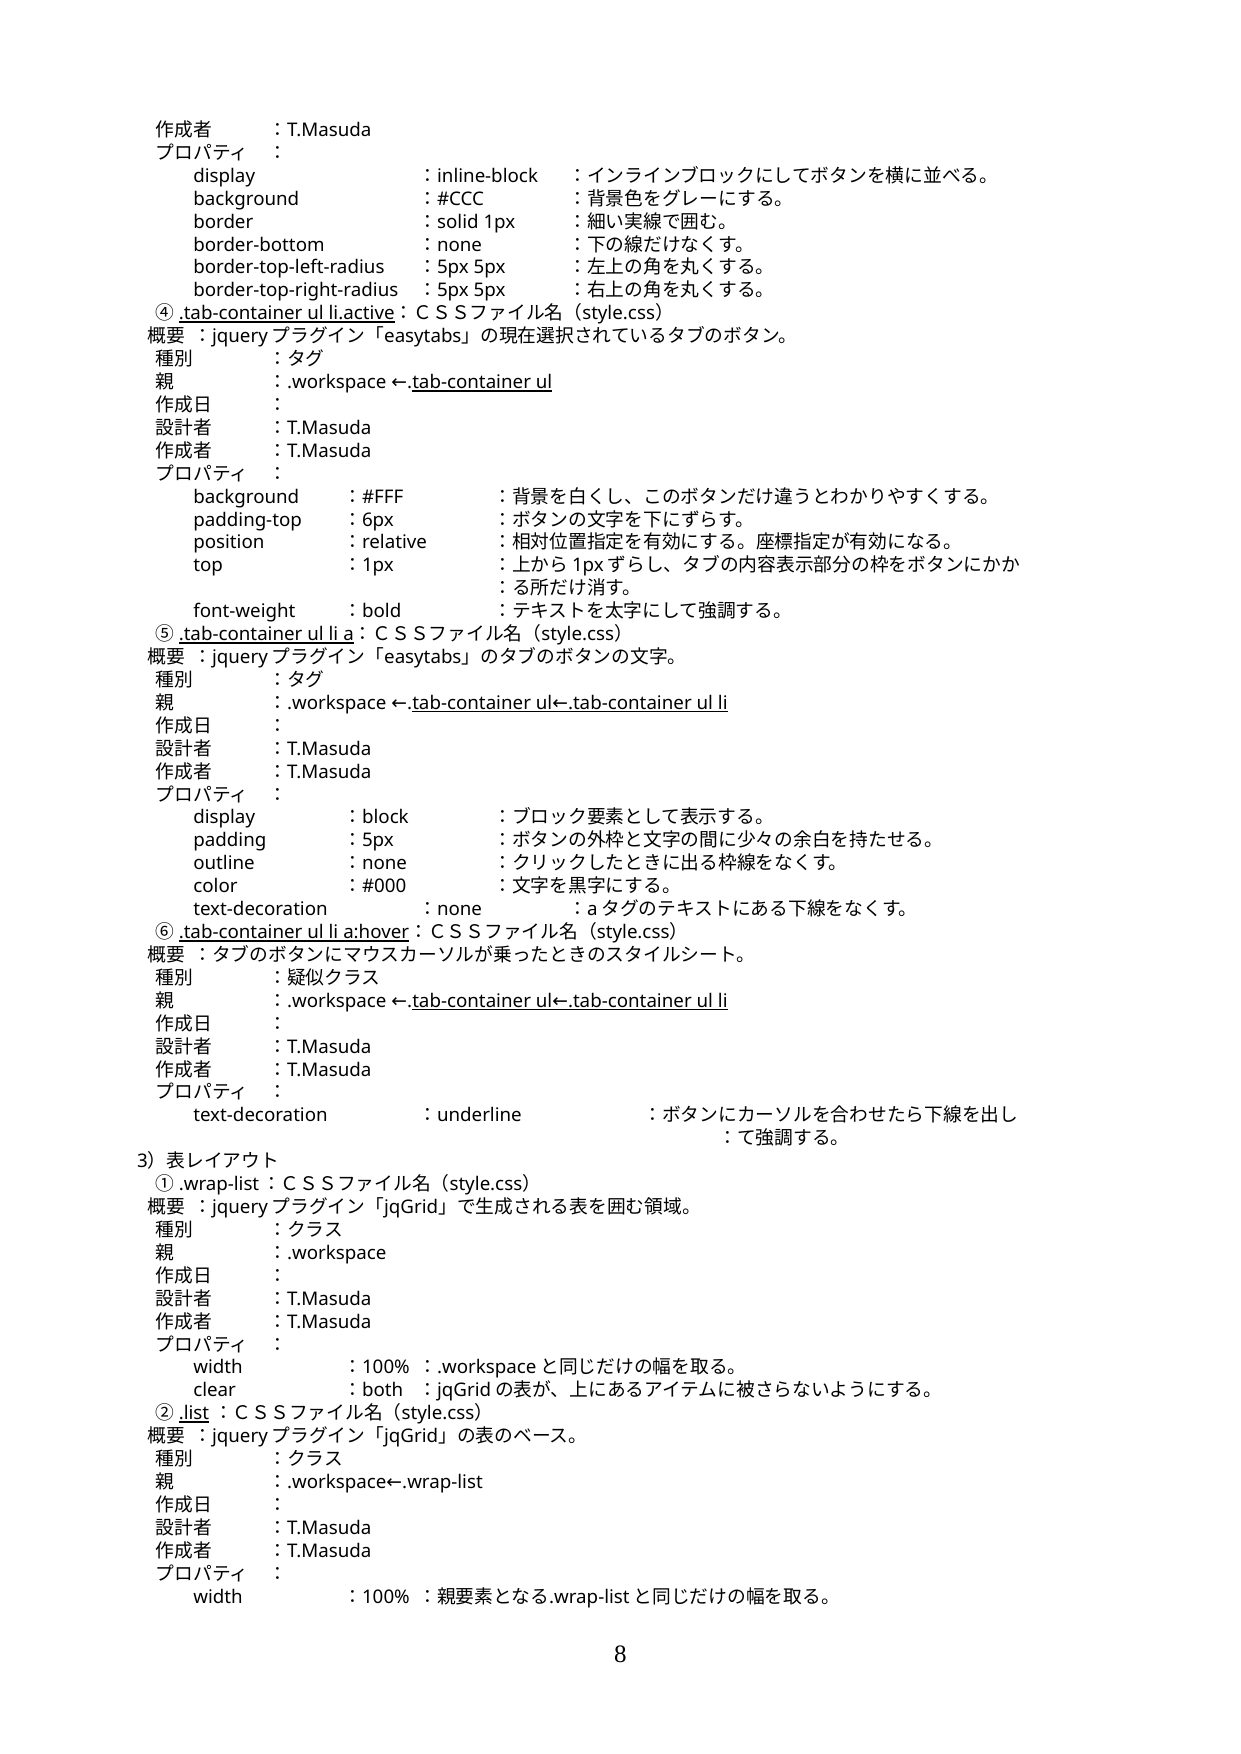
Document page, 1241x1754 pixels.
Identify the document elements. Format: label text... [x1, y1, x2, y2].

text outline ：none ：クリックしたときに出る枠線をなくす。 [118, 851, 1122, 874]
text text-decoration ：underline ：ボタンにカーソルを合わせたら下線を出し [118, 1103, 1122, 1126]
text width ：100% ：親要素となる.wrap-listと同じだけの幅を取る。 [118, 1585, 1122, 1608]
text ② .list ：ＣＳＳファイル名（style.css） [118, 1401, 1122, 1424]
text 作成日 ： [118, 1493, 1122, 1516]
text ：る所だけ消す。 [118, 576, 1122, 599]
text 親 ：.workspace ←.tab-container ul←.tab-container ul li [118, 989, 1122, 1012]
text 作成者 ：T.Masuda [118, 118, 1122, 141]
text 設計者 ：T.Masuda [118, 737, 1122, 760]
text 作成日 ： [118, 714, 1122, 737]
text ⑤ .tab-container ul li a：ＣＳＳファイル名（style.css） [118, 622, 1122, 645]
text 作成日 ： [118, 1012, 1122, 1035]
text clear ：both ：jqGridの表が、上にあるアイテムに被さらないようにする。 [118, 1378, 1122, 1401]
text border ：solid 1px ：細い実線で囲む。 [118, 210, 1122, 233]
text 作成者 ：T.Masuda [118, 1058, 1122, 1081]
text ⑥ .tab-container ul li a:hover：ＣＳＳファイル名（style.css） [118, 920, 1122, 943]
text 概要 ：jqueryプラグイン「jqGrid」の表のベース。 [118, 1424, 1122, 1447]
text ：て強調する。 [118, 1126, 1122, 1149]
text 作成者 ：T.Masuda [118, 1539, 1122, 1562]
text ④ .tab-container ul li.active：ＣＳＳファイル名（style.css） [118, 301, 1122, 324]
text 種別 ：疑似クラス [118, 966, 1122, 989]
text border-bottom ：none ：下の線だけなくす。 [118, 233, 1122, 256]
text display ：block ：ブロック要素として表示する。 [118, 806, 1122, 828]
text color ：#000 ：文字を黒字にする。 [118, 874, 1122, 897]
text 親 ：.workspace ←.tab-container ul [118, 370, 1122, 393]
text text-decoration ：none ：aタグのテキストにある下線をなくす。 [118, 897, 1122, 920]
text border-top-right-radius ：5px 5px ：右上の角を丸くする。 [118, 278, 1122, 301]
text プロパティ ： [118, 1333, 1122, 1356]
text 設計者 ：T.Masuda [118, 1035, 1122, 1058]
text 親 ：.workspace←.wrap-list [118, 1470, 1122, 1493]
text 種別 ：タグ [118, 347, 1122, 370]
text 概要 ：jqueryプラグイン「easytabs」の現在選択されているタブのボタン。 [118, 324, 1122, 347]
text 作成者 ：T.Masuda [118, 439, 1122, 462]
text background ：#CCC ：背景色をグレーにする。 [118, 187, 1122, 210]
text 3）表レイアウト [118, 1149, 1122, 1172]
text 親 ：.workspace [118, 1241, 1122, 1264]
text プロパティ ： [118, 1562, 1122, 1585]
text 概要 ：タブのボタンにマウスカーソルが乗ったときのスタイルシート。 [118, 943, 1122, 966]
text display ：inline-block ：インラインブロックにしてボタンを横に並べる。 [118, 164, 1122, 187]
text プロパティ ： [118, 783, 1122, 806]
text position ：relative ：相対位置指定を有効にする。座標指定が有効になる。 [118, 531, 1122, 553]
text 設計者 ：T.Masuda [118, 416, 1122, 439]
text 種別 ：クラス [118, 1218, 1122, 1241]
text プロパティ ： [118, 1081, 1122, 1103]
text width ：100% ：.workspaceと同じだけの幅を取る。 [118, 1356, 1122, 1378]
text ① .wrap-list ：ＣＳＳファイル名（style.css） [118, 1172, 1122, 1195]
text top ：1px ：上から1pxずらし、タブの内容表示部分の枠をボタンにかか [118, 553, 1122, 576]
text 種別 ：クラス [118, 1447, 1122, 1470]
text 概要 ：jqueryプラグイン「easytabs」のタブのボタンの文字。 [118, 645, 1122, 668]
text 設計者 ：T.Masuda [118, 1516, 1122, 1539]
text font-weight ：bold ：テキストを太字にして強調する。 [118, 599, 1122, 622]
text 設計者 ：T.Masuda [118, 1287, 1122, 1310]
text padding ：5px ：ボタンの外枠と文字の間に少々の余白を持たせる。 [118, 828, 1122, 851]
text プロパティ ： [118, 141, 1122, 164]
text background ：#FFF ：背景を白くし、このボタンだけ違うとわかりやすくする。 [118, 485, 1122, 508]
text 作成者 ：T.Masuda [118, 1310, 1122, 1333]
text 作成日 ： [118, 1264, 1122, 1287]
text border-top-left-radius ：5px 5px ：左上の角を丸くする。 [118, 256, 1122, 278]
text プロパティ ： [118, 462, 1122, 485]
text 作成日 ： [118, 393, 1122, 416]
text padding-top ：6px ：ボタンの文字を下にずらす。 [118, 508, 1122, 531]
text 概要 ：jqueryプラグイン「jqGrid」で生成される表を囲む領域。 [118, 1195, 1122, 1218]
text 親 ：.workspace ←.tab-container ul←.tab-container ul li [118, 691, 1122, 714]
text 種別 ：タグ [118, 668, 1122, 691]
text 作成者 ：T.Masuda [118, 760, 1122, 783]
